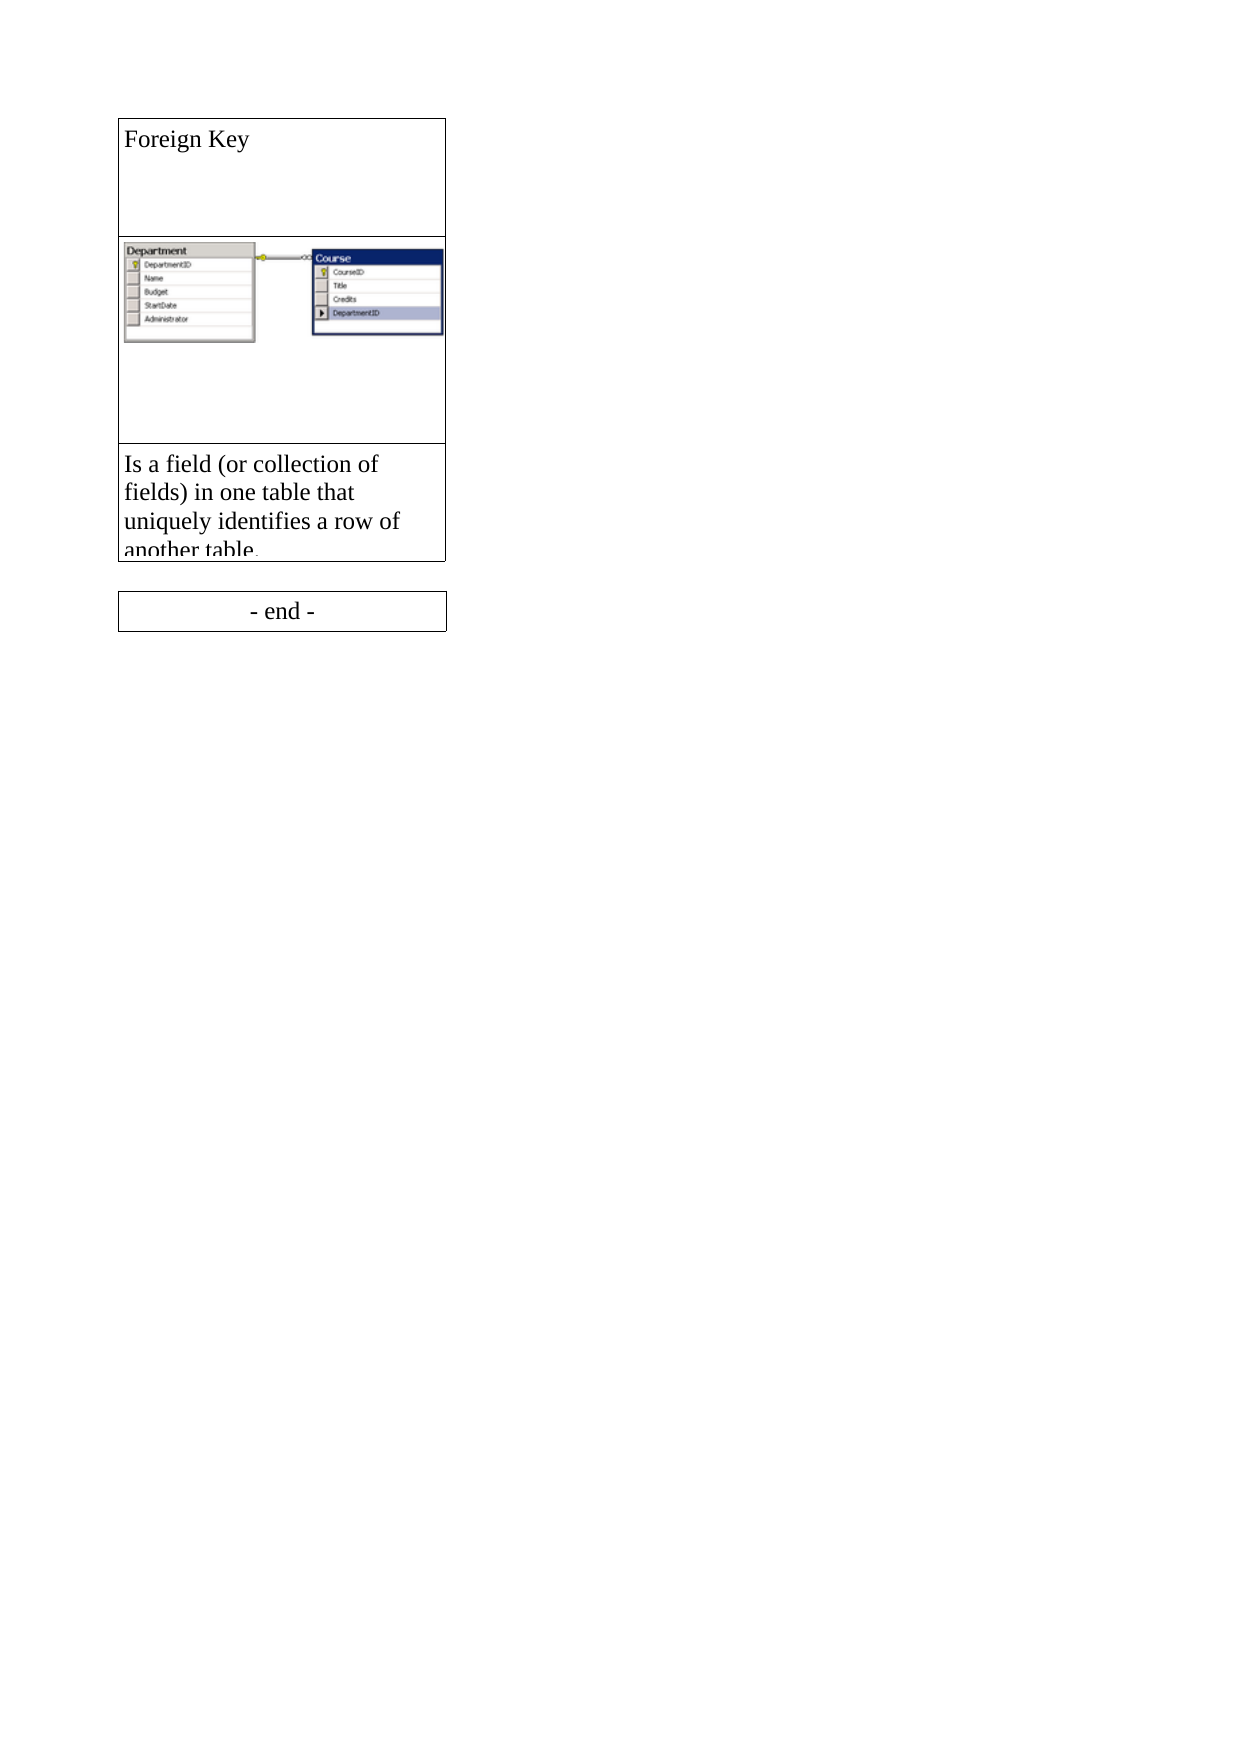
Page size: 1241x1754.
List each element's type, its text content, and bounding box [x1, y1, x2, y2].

table_cell Is a field (or collection of fields) in one table that uniquely identifies a row of another table. [119, 444, 445, 561]
table_header - end - [119, 592, 446, 631]
picture [123, 242, 445, 343]
table_cell [119, 237, 445, 443]
table_header Foreign Key [119, 119, 445, 236]
